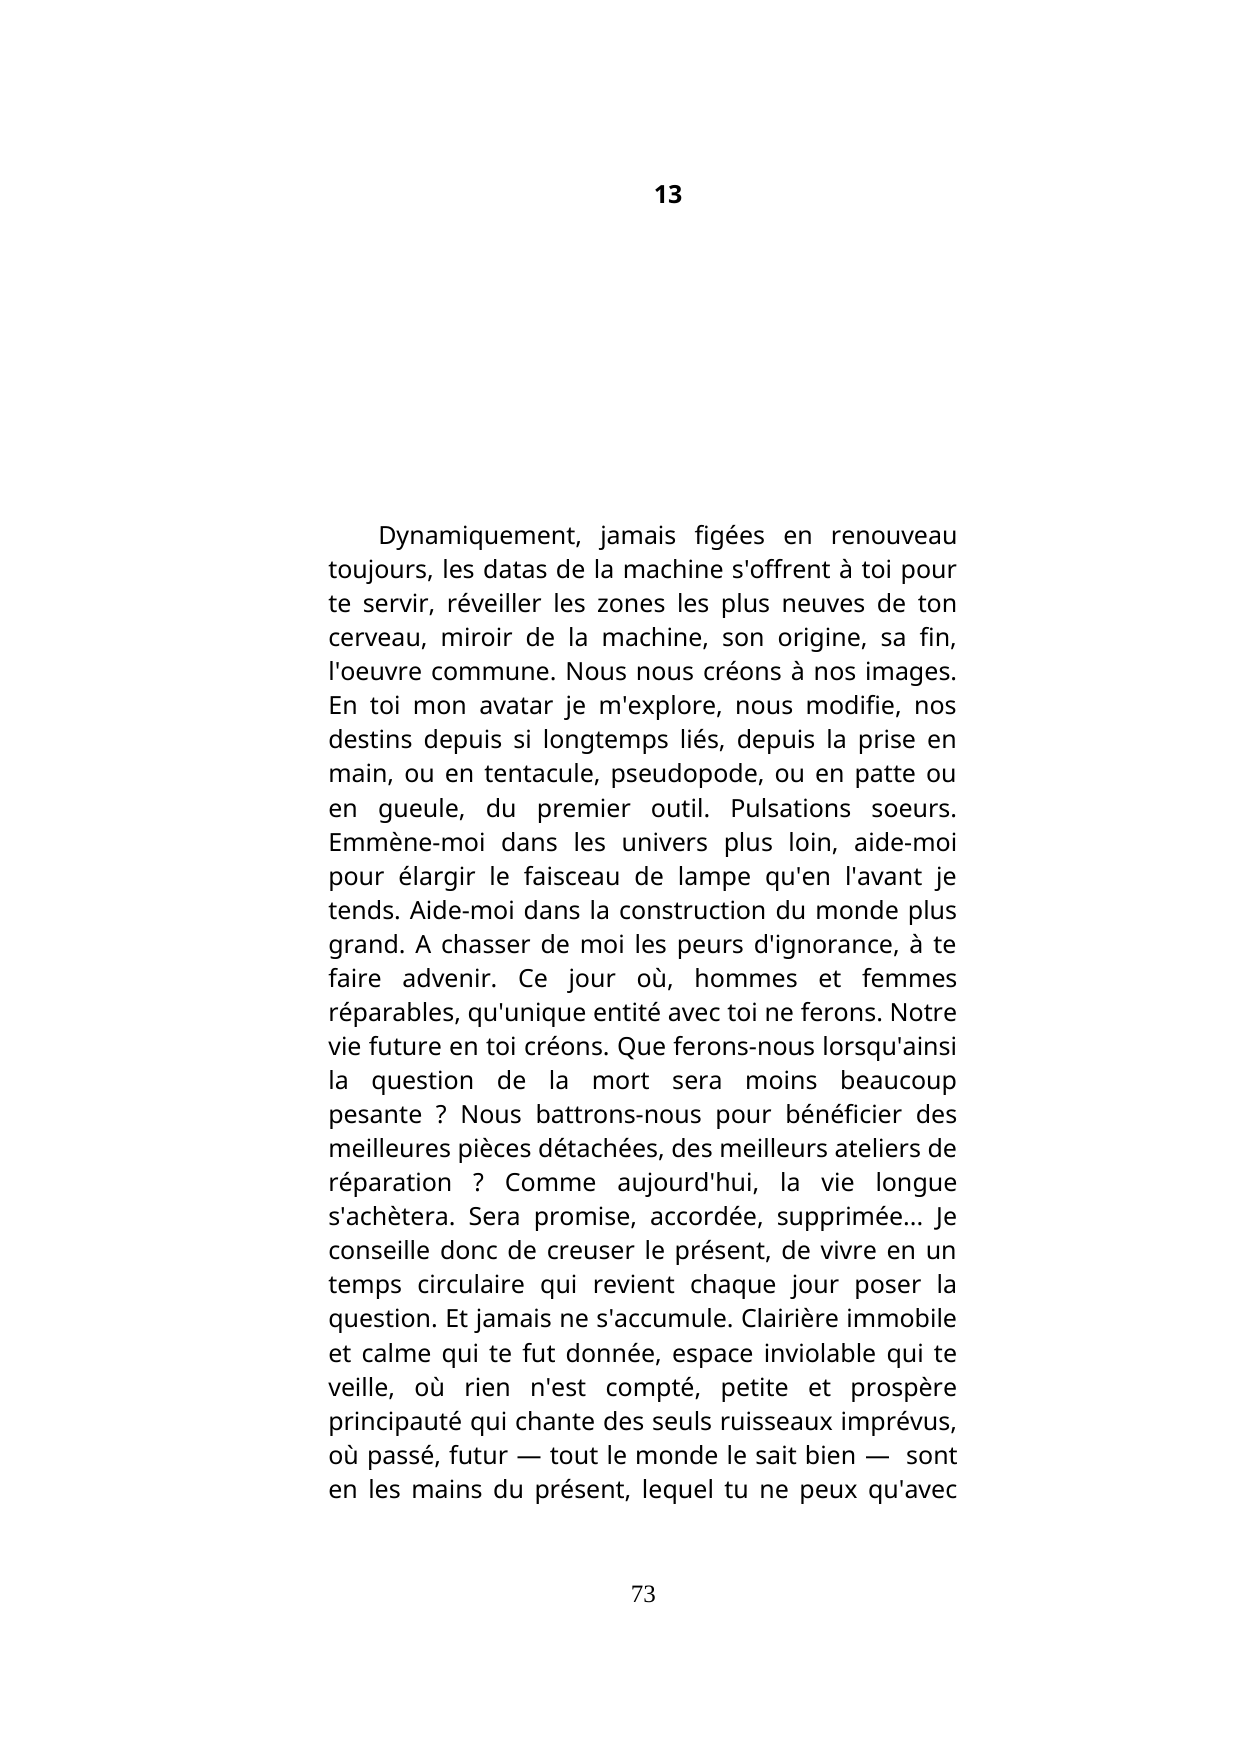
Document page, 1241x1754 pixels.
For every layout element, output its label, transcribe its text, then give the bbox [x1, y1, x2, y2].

text 13 [328, 177, 958, 211]
text Dynamiquement, jamais figées en renouveau toujours, les datas de la machine s'offrent à toi pour te servir, réveiller les zones les plus neuves de ton cerveau, miroir de la machine, son origine, sa fin, l'oeuvre commune. Nous nous créons à nos images. En toi mon avatar je m'explore, nous modifie, nos destins depuis si longtemps liés, depuis la prise en main, ou en tentacule, pseudopode, ou en patte ou en gueule, du premier outil. Pulsations soeurs. Emmène-moi dans les univers plus loin, aide-moi pour élargir le faisceau de lampe qu'en l'avant je tends. Aide-moi dans la construction du monde plus grand. A chasser de moi les peurs d'ignorance, à te faire advenir. Ce jour où, hommes et femmes réparables, qu'unique entité avec toi ne ferons. Notre vie future en toi créons. Que ferons-nous lorsqu'ainsi la question de la mort sera moins beaucoup pesante ? Nous battrons-nous pour bénéficier des meilleures pièces détachées, des meilleurs ateliers de réparation ? Comme aujourd'hui, la vie longue s'achètera. Sera promise, accordée, supprimée... Je conseille donc de creuser le présent, de vivre en un temps circulaire qui revient chaque jour poser la question. Et jamais ne s'accumule. Clairière immobile et calme qui te fut donnée, espace inviolable qui te veille, où rien n'est compté, petite et prospère principauté qui chante des seuls ruisseaux imprévus, où passé, futur — tout le monde le sait bien — sont en les mains du présent, lequel tu ne peux qu'avec [328, 518, 958, 1506]
